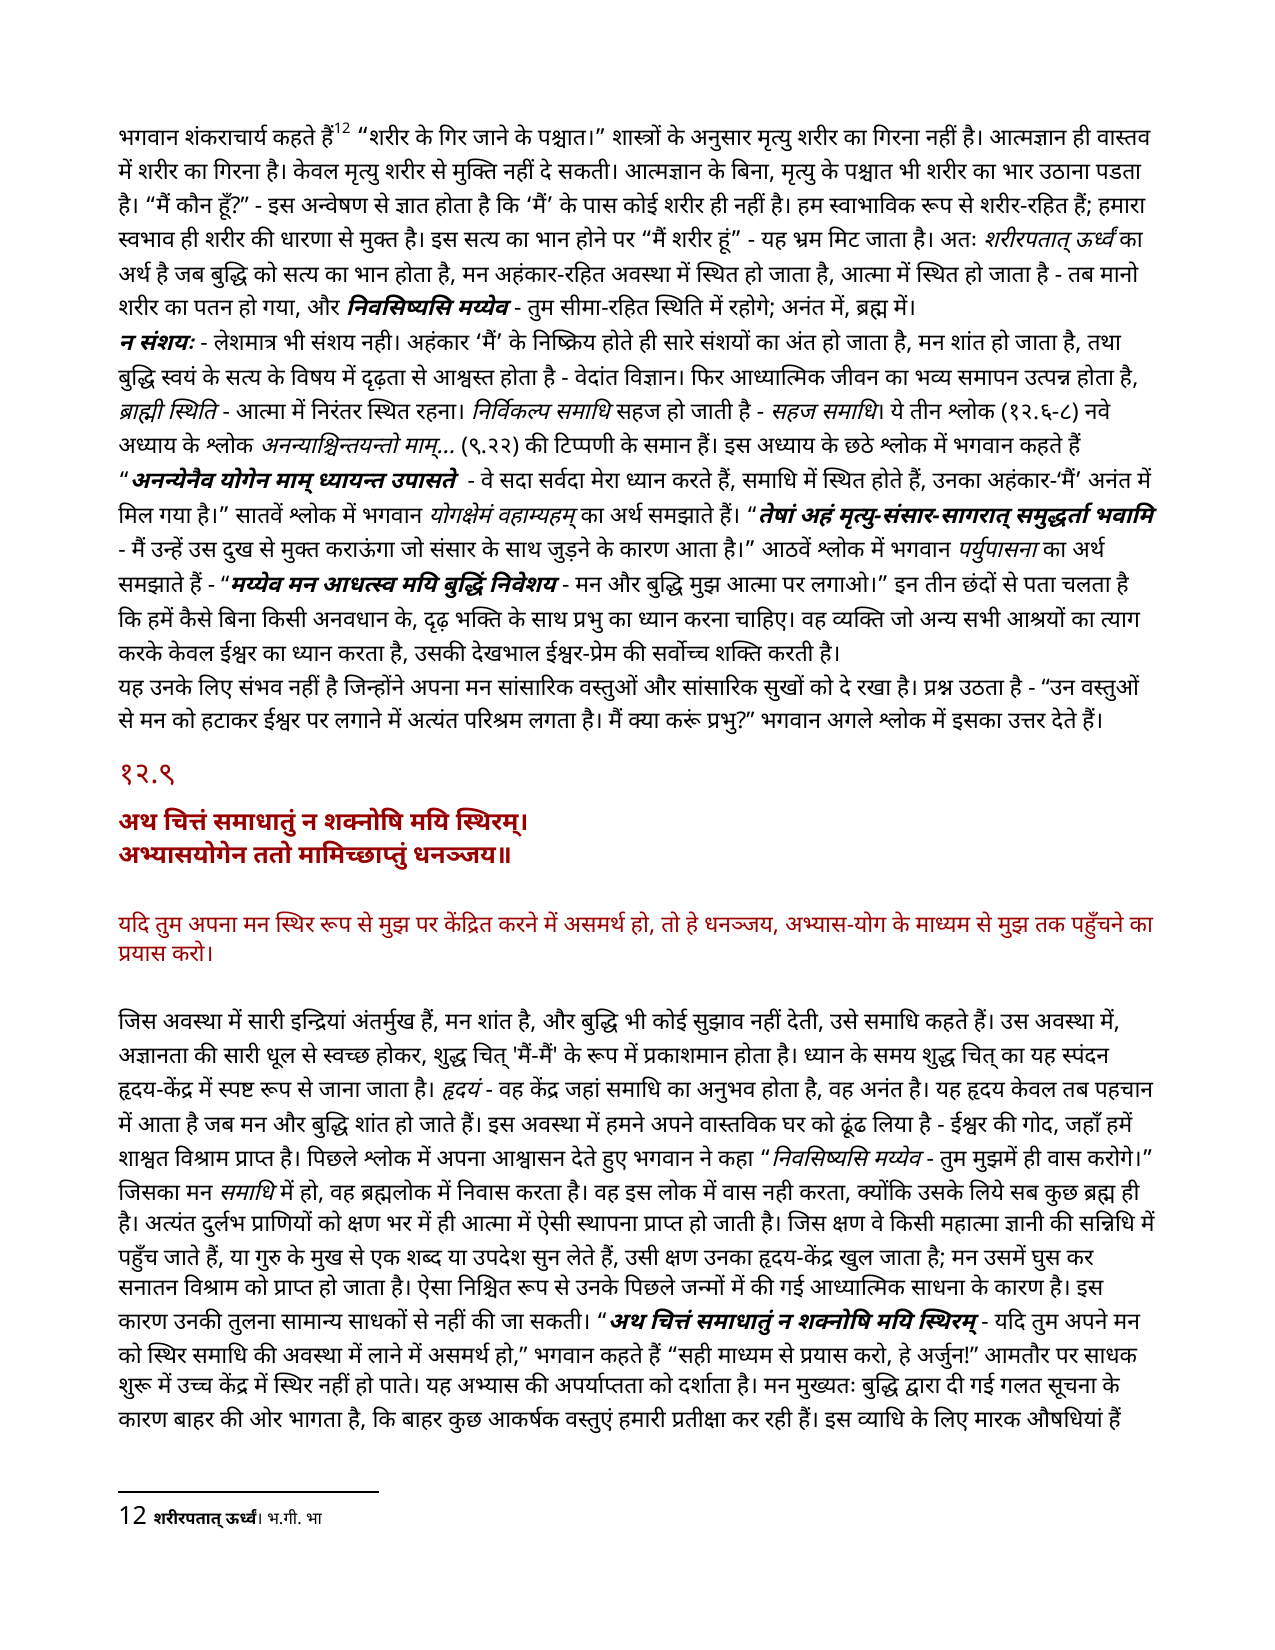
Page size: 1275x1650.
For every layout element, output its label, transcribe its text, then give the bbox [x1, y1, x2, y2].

text न संशयः - लेशमात्र भी संशय नही। अहंकार ‘मैं’ के निष्क्रिय होते ही सारे संशयों का अंत हो जाता है, मन शांत हो जाता है, तथा बुद्धि स्वयं के सत्य के विषय में दृढ़ता से आश्वस्त होता है - वेदांत विज्ञान। फिर आध्यात्मिक जीवन का भव्य समापन उत्पन्न होता है, ब्राह्मी स्थिति - आत्मा में निरंतर स्थित रहना। निर्विकल्प समाधि सहज हो जाती है - सहज समाधि। ये तीन श्लोक (१२.६-८) नवे अध्याय के श्लोक अनन्याश्चिन्तयन्तो माम्… (९.२२) की टिप्पणी के समान हैं। इस अध्याय के छठे श्लोक में भगवान कहते हैं “अनन्येनैव योगेन माम् ध्यायन्त उपासते - वे सदा सर्वदा मेरा ध्यान करते हैं, समाधि में स्थित होते हैं, उनका अहंकार-‘मैं’ अनंत में मिल गया है।” सातवें श्लोक में भगवान योगक्षेमं वहाम्यहम् का अर्थ समझाते हैं। “तेषां अहं मृत्यु-संसार-सागरात् समुद्धर्ता भवामि - मैं उन्हें उस दुख से मुक्त कराऊंगा जो संसार के साथ जुड़ने के कारण आता है।” आठवें श्लोक में भगवान पर्युपासना का अर्थ समझाते हैं - “मय्येव मन आधत्स्व मयि बुद्धिं निवेशय - मन और बुद्धि मुझ आत्मा पर लगाओ।” इन तीन छंदों से पता चलता है कि हमें कैसे बिना किसी अनवधान के, दृढ़ भक्ति के साथ प्रभु का ध्यान करना चाहिए। वह व्यक्ति जो अन्य सभी आश्रयों का त्याग करके केवल ईश्वर का ध्यान करता है, उसकी देखभाल ईश्वर-प्रेम की सर्वोच्च शक्ति करती है। [118, 326, 1157, 670]
text शरीरपतात् ऊर्ध्वं। भ.गी. भा [118, 1498, 1157, 1532]
text यह उनके लिए संभव नहीं है जिन्होंने अपना मन सांसारिक वस्तुओं और सांसारिक सुखों को दे रखा है। प्रश्न उठता है - “उन वस्तुओं से मन को हटाकर ईश्वर पर लगाने में अत्यंत परिश्रम लगता है। मैं क्या करूं प्रभु?” भगवान अगले श्लोक में इसका उत्तर देते हैं। [118, 670, 1157, 738]
subtitle १२.९ [118, 753, 1157, 796]
text अथ चित्तं समाधातुं न शक्नोषि मयि स्थिरम्। [118, 808, 1157, 841]
text यदि तुम अपना मन स्थिर रूप से मुझ पर केंद्रित करने में असमर्थ हो, तो हे धनञ्जय, अभ्यास-योग के माध्यम से मुझ तक पहुँचने का प्रयास करो। [118, 907, 1157, 971]
text जिस अवस्था में सारी इन्द्रियां अंतर्मुख हैं, मन शांत है, और बुद्धि भी कोई सुझाव नहीं देती, उसे समाधि कहते हैं। उस अवस्था में, अज्ञानता की सारी धूल से स्वच्छ होकर, शुद्ध चित् 'मैं-मैं' के रूप में प्रकाशमान होता है। ध्यान के समय शुद्ध चित् का यह स्पंदन हृदय-केंद्र में स्पष्ट रूप से जाना जाता है। हृदयं - वह केंद्र जहां समाधि का अनुभव होता है, वह अनंत है। यह हृदय केवल तब पहचान में आता है जब मन और बुद्धि शांत हो जाते हैं। इस अवस्था में हमने अपने वास्तविक घर को ढूंढ लिया है - ईश्वर की गोद, जहाँ हमें शाश्वत विश्राम प्राप्त है। पिछले श्लोक में अपना आश्वासन देते हुए भगवान ने कहा “निवसिष्यसि मय्येव - तुम मुझमें ही वास करोगे।” जिसका मन समाधि में हो, वह ब्रह्मलोक में निवास करता है। वह इस लोक में वास नही करता, क्योंकि उसके लिये सब कुछ ब्रह्म ही है। अत्यंत दुर्लभ प्राणियों को क्षण भर में ही आत्मा में ऐसी स्थापना प्राप्त हो जाती है। जिस क्षण वे किसी महात्मा ज्ञानी की सन्निधि में पहुँच जाते हैं, या गुरु के मुख से एक शब्द या उपदेश सुन लेते हैं, उसी क्षण उनका हृदय-केंद्र खुल जाता है; मन उसमें घुस कर सनातन विश्राम को प्राप्त हो जाता है। ऐसा निश्चित रूप से उनके पिछले जन्मों में की गई आध्यात्मिक साधना के कारण है। इस कारण उनकी तुलना सामान्य साधकों से नहीं की जा सकती। “अथ चित्तं समाधातुं न शक्नोषि मयि स्थिरम् - यदि तुम अपने मन को स्थिर समाधि की अवस्था में लाने में असमर्थ हो,” भगवान कहते हैं “सही माध्यम से प्रयास करो, हे अर्जुन!” आमतौर पर साधक शुरू में उच्च केंद्र में स्थिर नहीं हो पाते। यह अभ्यास की अपर्याप्तता को दर्शाता है। मन मुख्यतः बुद्धि द्वारा दी गई गलत सूचना के कारण बाहर की ओर भागता है, कि बाहर कुछ आकर्षक वस्तुएं हमारी प्रतीक्षा कर रही हैं। इस व्याधि के लिए मारक औषधियां हैं [118, 1005, 1157, 1437]
text भगवान शंकराचार्य कहते हैं “शरीर के गिर जाने के पश्चात।” शास्त्रों के अनुसार मृत्यु शरीर का गिरना नहीं है। आत्मज्ञान ही वास्तव में शरीर का गिरना है। केवल मृत्यु शरीर से मुक्ति नहीं दे सकती। आत्मज्ञान के बिना, मृत्यु के पश्चात भी शरीर का भार उठाना पडता है। “मैं कौन हूँ?” - इस अन्वेषण से ज्ञात होता है कि ‘मैं’ के पास कोई शरीर ही नहीं है। हम स्वाभाविक रूप से शरीर-रहित हैं; हमारा स्वभाव ही शरीर की धारणा से मुक्त है। इस सत्य का भान होने पर “मैं शरीर हूं” - यह भ्रम मिट जाता है। अतः शरीरपतात् ऊर्ध्वं का अर्थ है जब बुद्धि को सत्य का भान होता है, मन अहंकार-रहित अवस्था में स्थित हो जाता है, आत्मा में स्थित हो जाता है - तब मानो शरीर का पतन हो गया, और निवसिष्यसि मय्येव - तुम सीमा-रहित स्थिति में रहोगे; अनंत में, ब्रह्म में। [118, 118, 1157, 326]
text अभ्यासयोगेन ततो मामिच्छाप्तुं धनञ्जय॥ [118, 841, 1157, 873]
